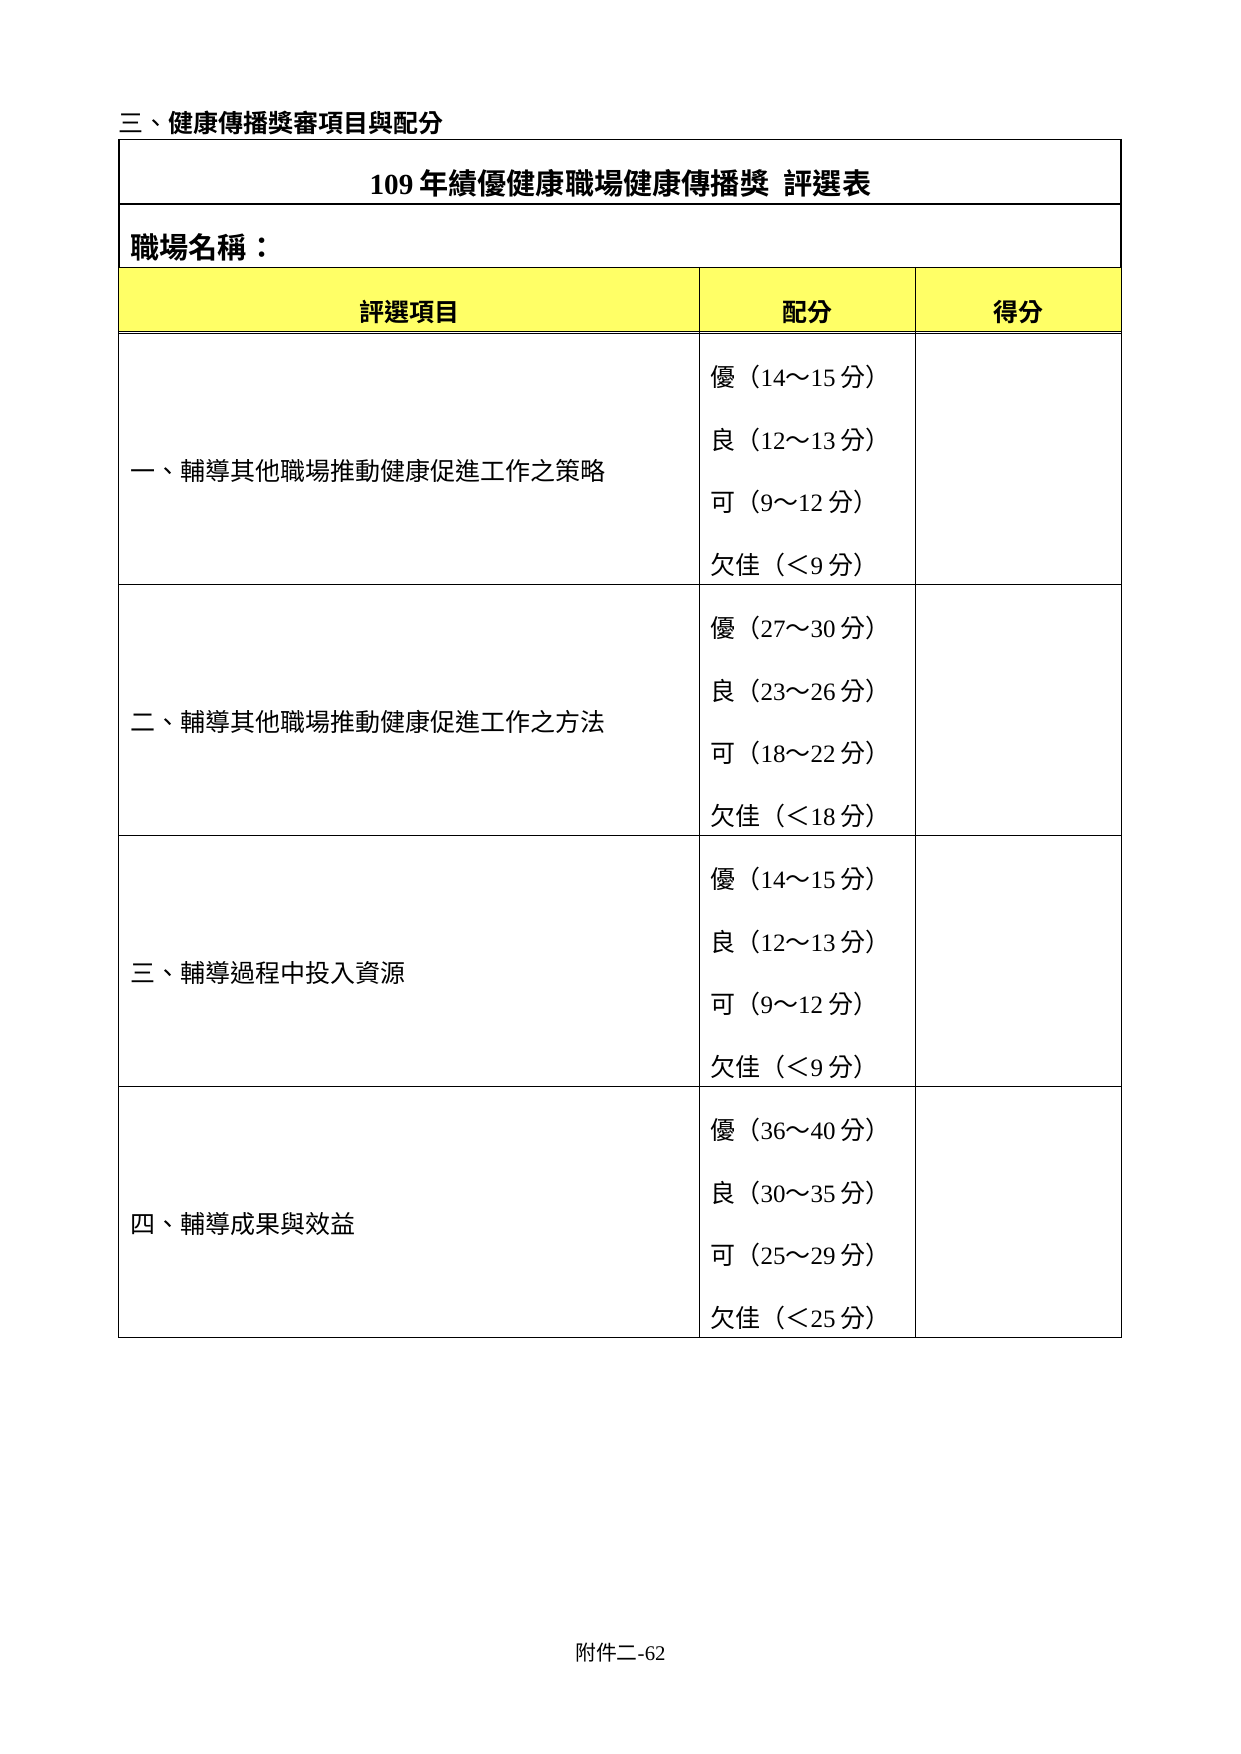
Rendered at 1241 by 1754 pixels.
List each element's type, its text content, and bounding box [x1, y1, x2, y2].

table_cell 優（36～40分） 良（30～35分） 可（25～29分） 欠佳（＜25分） [700, 1087, 915, 1337]
table_cell 優（14～15分） 良（12～13分） 可（9～12分） 欠佳（＜9分） [700, 836, 915, 1086]
table_cell 評選項目 [119, 268, 699, 331]
table_cell 優（27～30分） 良（23～26分） 可（18～22分） 欠佳（＜18分） [700, 585, 915, 835]
table_cell [916, 836, 1121, 1086]
table_cell 二、輔導其他職場推動健康促進工作之方法 [119, 585, 699, 835]
table_cell 配分 [700, 268, 915, 331]
table_cell 一、輔導其他職場推動健康促進工作之策略 [119, 334, 699, 584]
table_cell 四、輔導成果與效益 [119, 1087, 699, 1337]
table_cell 得分 [916, 268, 1121, 331]
table_cell [916, 585, 1121, 835]
table_cell 三、輔導過程中投入資源 [119, 836, 699, 1086]
table_cell [916, 1087, 1121, 1337]
table_cell [916, 334, 1121, 584]
table_cell 優（14～15分） 良（12～13分） 可（9～12分） 欠佳（＜9分） [700, 334, 915, 584]
table_header 109年績優健康職場健康傳播獎 評選表 [120, 140, 1120, 203]
table_cell 職場名稱： [120, 205, 1120, 267]
text 三、健康傳播獎審項目與配分 [118, 105, 1122, 139]
